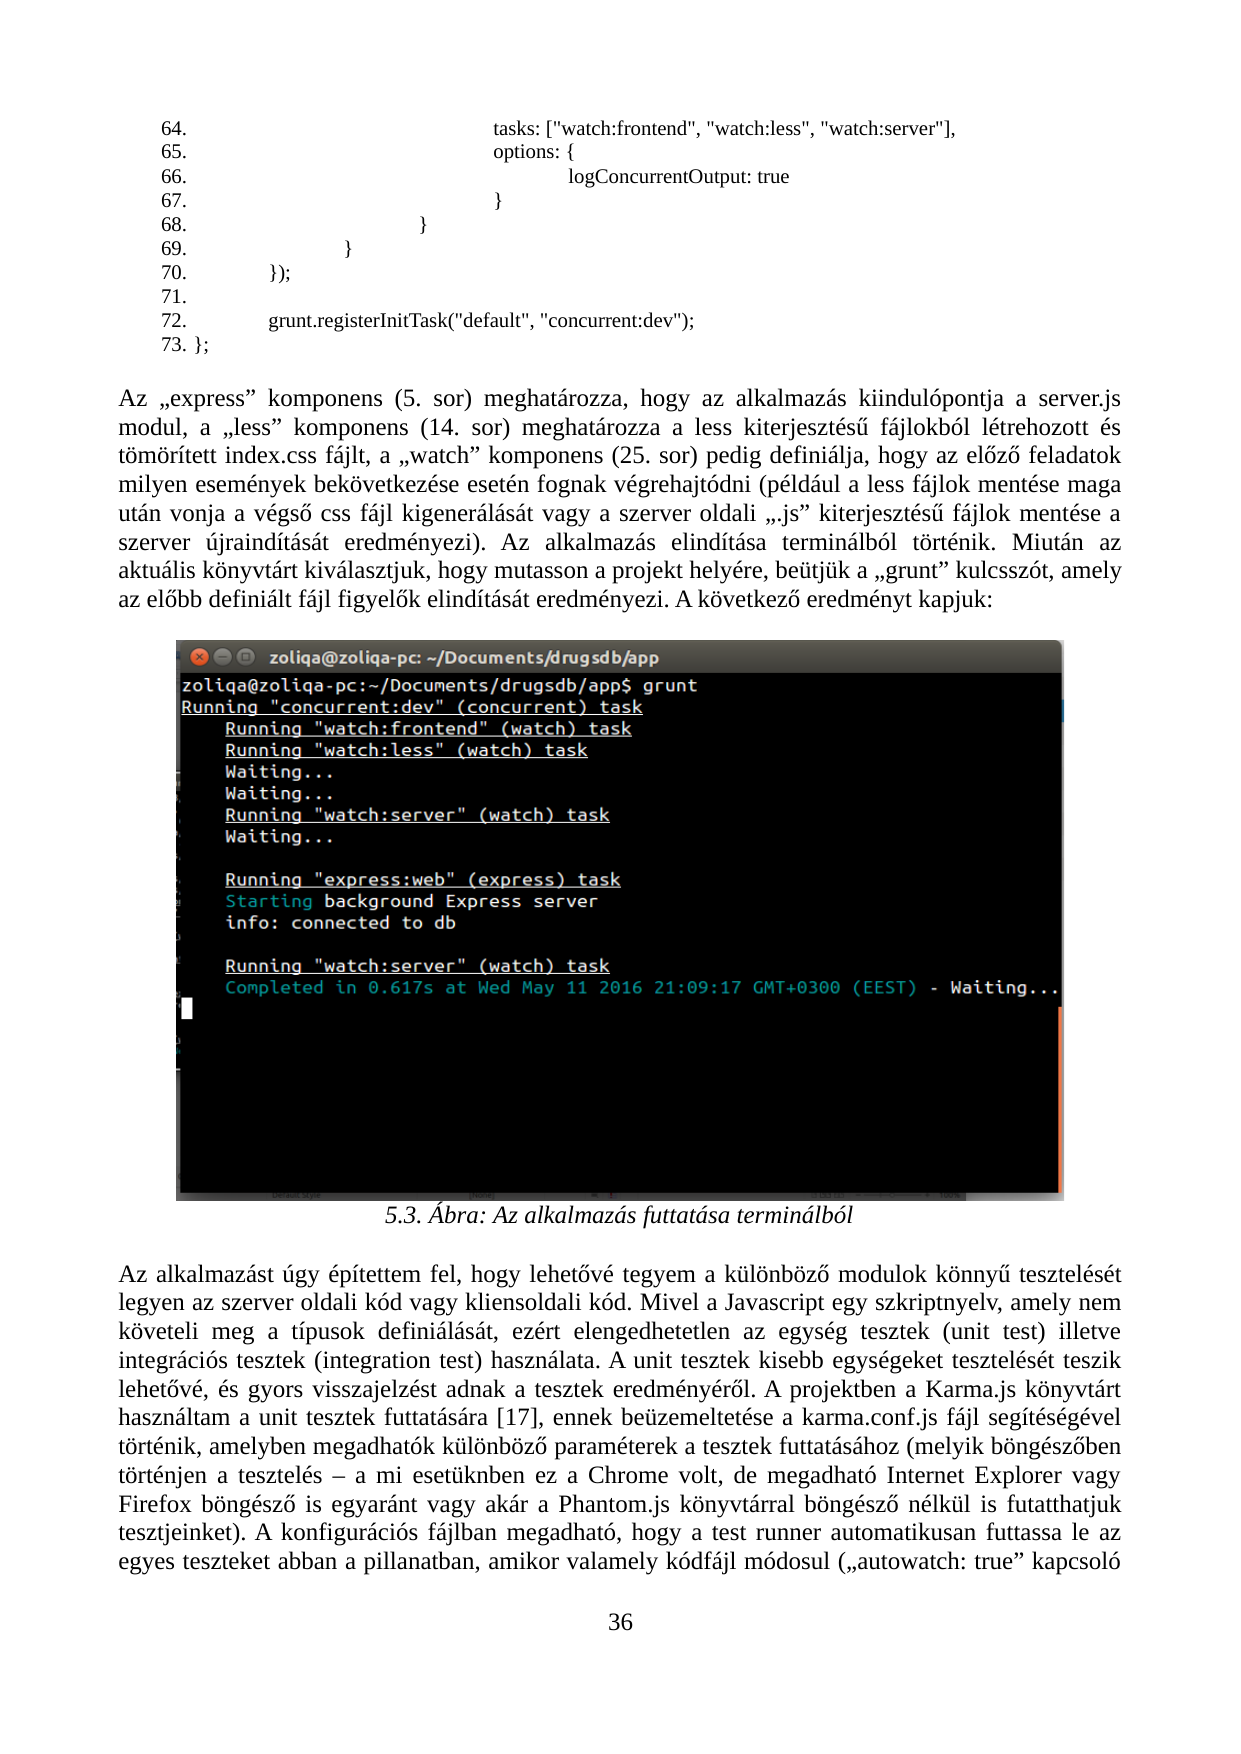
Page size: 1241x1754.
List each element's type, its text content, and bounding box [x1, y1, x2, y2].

picture [176, 640, 1065, 1201]
list } [156, 214, 1122, 235]
text Az alkalmazást úgy építettem fel, hogy lehetővé tegyem a különböző modulok könnyű tesztelését legyen az szerver oldali kód vagy kliensoldali kód. Mivel a Javascript egy szkriptnyelv, amely nem követeli meg a típusok definiálását, ezért elengedhetetlen az egység tesztek (unit test) illetve integrációs tesztek (integration test) használata. A unit tesztek kisebb egységeket tesztelését teszik lehetővé, és gyors visszajelzést adnak a tesztek eredményéről. A projektben a Karma.js könyvtárt használtam a unit tesztek futtatására [17], ennek beüzemeltetése a karma.conf.js fájl segítéségével történik, amelyben megadhatók különböző paraméterek a tesztek futtatásához (melyik böngészőben történjen a tesztelés – a mi esetüknben ez a Chrome volt, de megadható Internet Explorer vagy Firefox böngésző is egyaránt vagy akár a Phantom.js könyvtárral böngésző nélkül is futatthatjuk tesztjeinket). A konfigurációs fájlban megadható, hogy a test runner automatikusan futtassa le az egyes teszteket abban a pillanatban, amikor valamely kódfájl módosul („autowatch: true” kapcsoló [118, 1259, 1122, 1575]
list grunt.registerInitTask("default", "concurrent:dev"); [156, 311, 1122, 332]
list tasks: ["watch:frontend", "watch:less", "watch:server"], [156, 118, 1122, 139]
list } [156, 190, 1122, 211]
text 5.3. Ábra: Az alkalmazás futtatása terminálból [176, 1201, 1064, 1229]
list }); [156, 262, 1122, 283]
list logConcurrentOutput: true [156, 166, 1122, 187]
list } [156, 238, 1122, 259]
text Az „express” komponens (5. sor) meghatározza, hogy az alkalmazás kiindulópontja a server.js modul, a „less” komponens (14. sor) meghatározza a less kiterjesztésű fájlokból létrehozott és tömörített index.css fájlt, a „watch” komponens (25. sor) pedig definiálja, hogy az előző feladatok milyen események bekövetkezése esetén fognak végrehajtódni (például a less fájlok mentése maga után vonja a végső css fájl kigenerálását vagy a szerver oldali „.js” kiterjesztésű fájlok mentése a szerver újraindítását eredményezi). Az alkalmazás elindítása terminálból történik. Miután az aktuális könyvtárt kiválasztjuk, hogy mutasson a projekt helyére, beütjük a „grunt” kulcsszót, amely az előbb definiált fájl figyelők elindítását eredményezi. A következő eredményt kapjuk: [118, 383, 1122, 613]
list options: { [156, 142, 1122, 163]
list }; [156, 335, 1122, 356]
